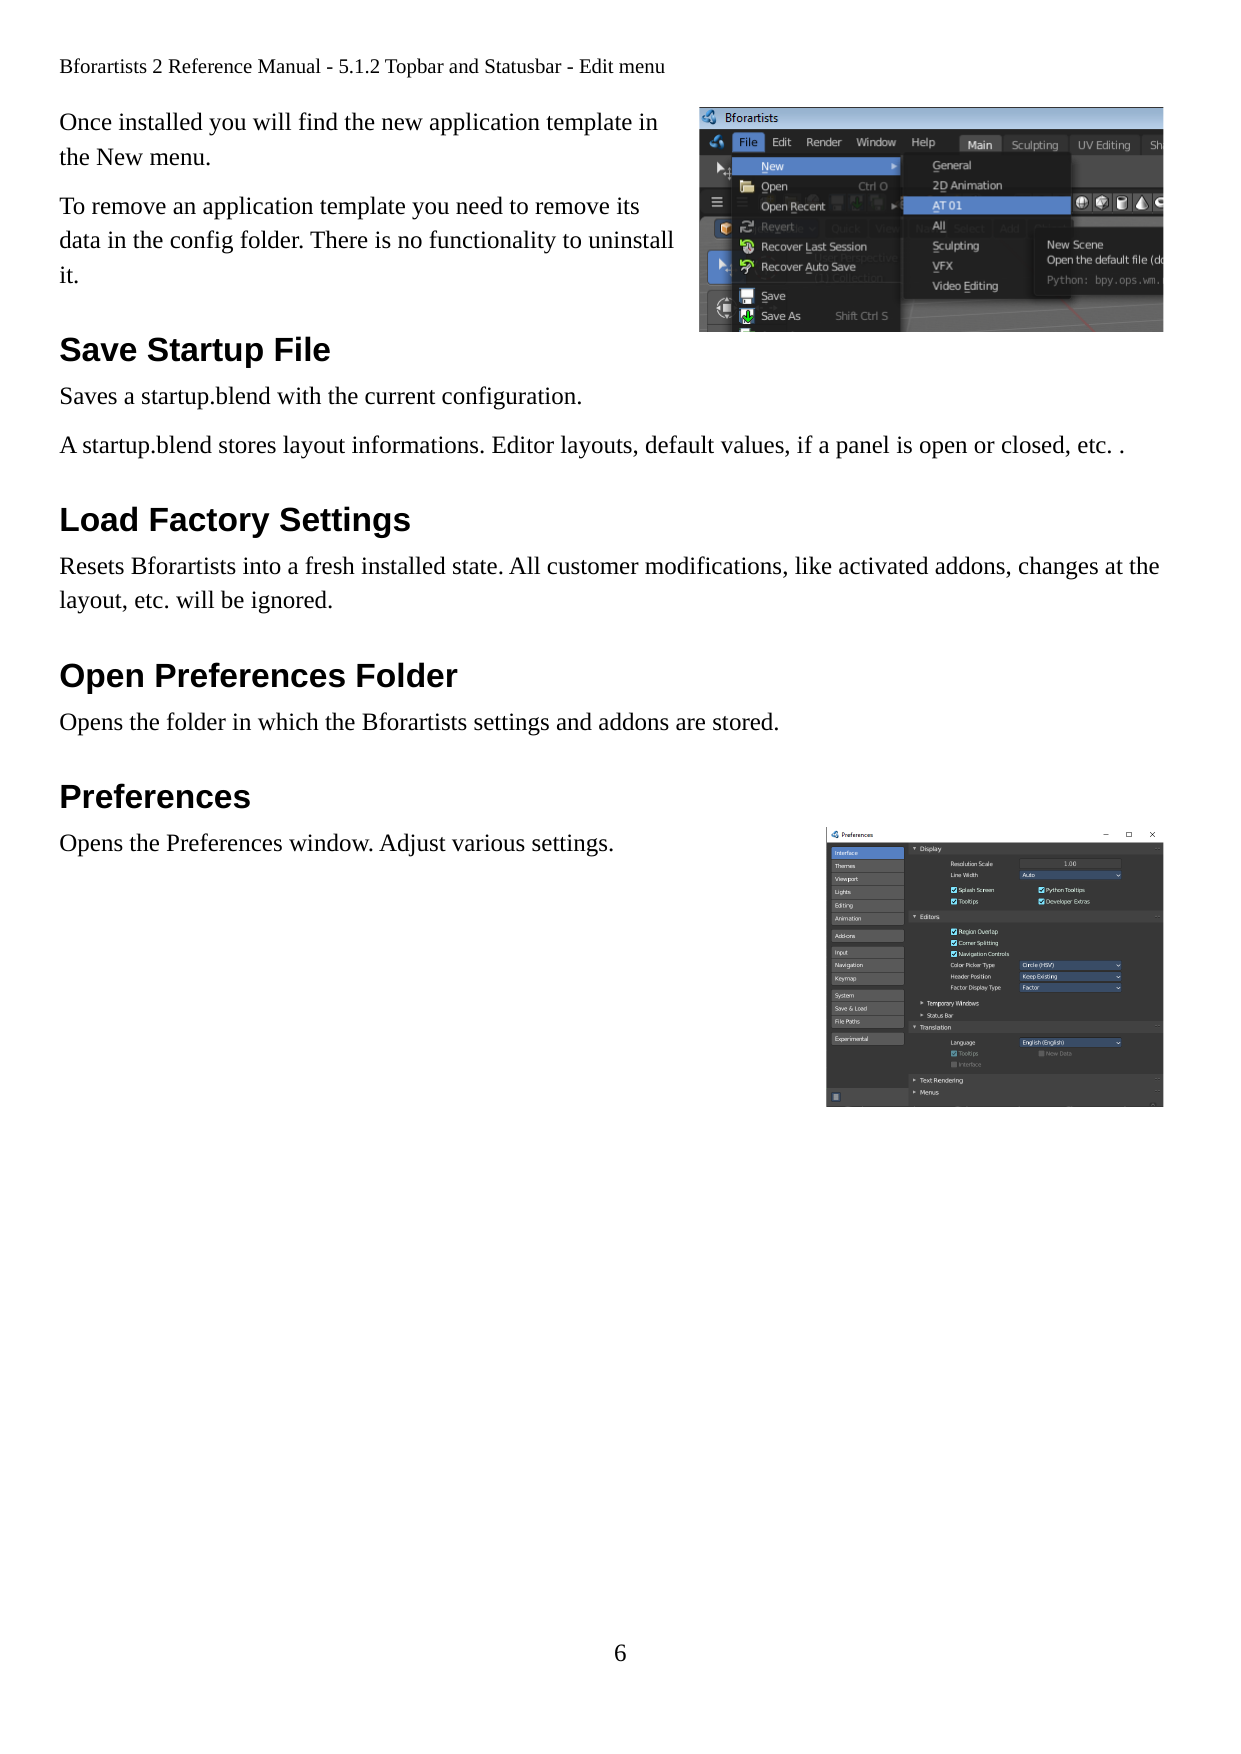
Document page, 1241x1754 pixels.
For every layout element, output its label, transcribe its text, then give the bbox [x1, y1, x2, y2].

text Resets Bforartists into a fresh installed state. All customer modifications, like activated addons, changes at the layout, etc. will be ignored. [59, 551, 1181, 614]
text Saves a startup.blend with the current configuration. [59, 381, 1181, 410]
subtitle Save Startup File [59, 330, 1181, 368]
subtitle Load Factory Settings [59, 500, 1181, 539]
text To remove an application template you need to remove its data in the config folder. There is no functionality to uninstall it. [59, 191, 699, 289]
text Opens the folder in which the Bforartists settings and addons are stored. [59, 707, 1181, 735]
picture [826, 827, 1164, 1107]
text A startup.blend stores layout informations. Editor layouts, default values, if a panel is open or closed, etc. . [59, 430, 1181, 459]
text Opens the Preferences window. Adjust various settings. [59, 828, 826, 856]
subtitle Open Preferences Folder [59, 656, 1181, 694]
text Once installed you will find the new application template in the New menu. [59, 107, 699, 171]
picture [699, 107, 1164, 332]
subtitle Preferences [59, 777, 1181, 815]
